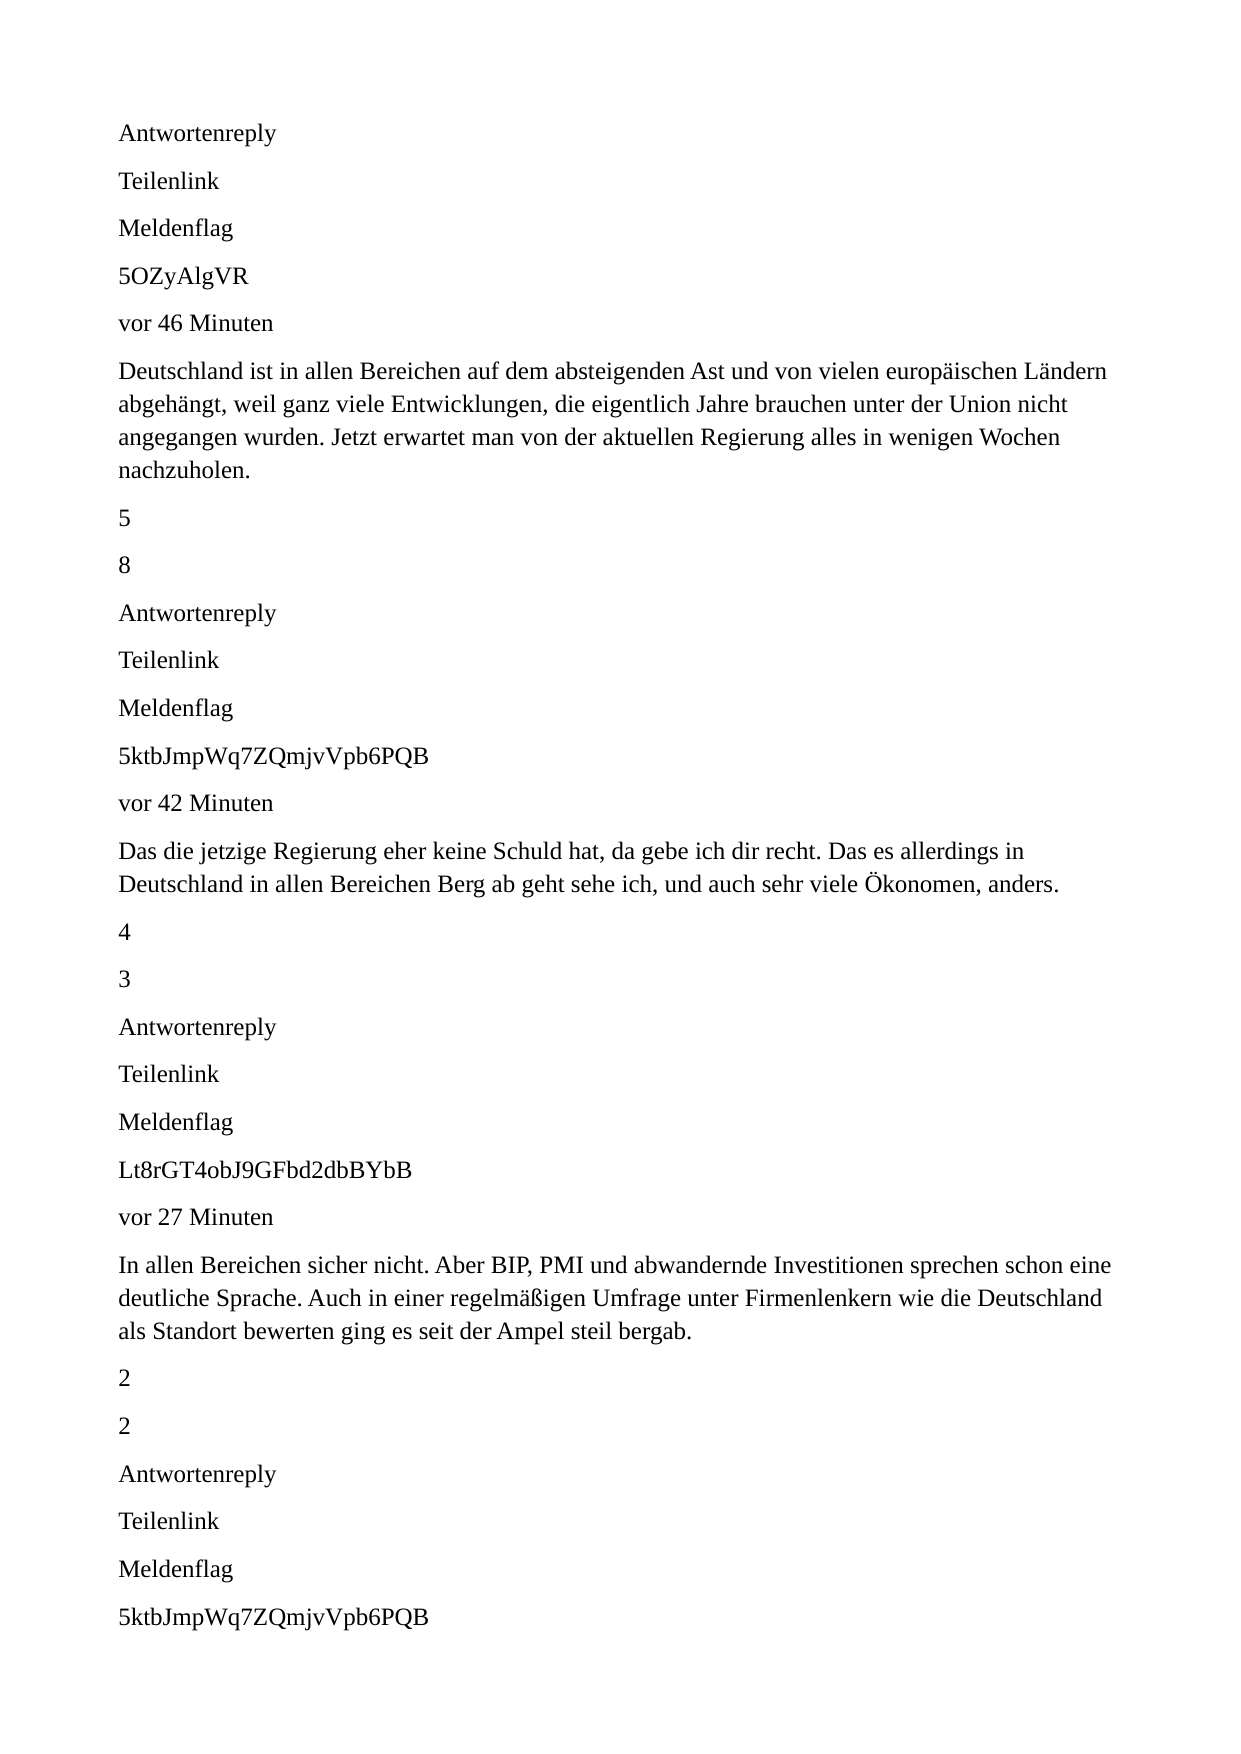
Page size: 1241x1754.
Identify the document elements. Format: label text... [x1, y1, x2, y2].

text 2 [118, 1363, 1122, 1392]
text Meldenflag [118, 1107, 1122, 1136]
text Teilenlink [118, 166, 1122, 194]
text Antwortenreply [118, 1012, 1122, 1041]
text Teilenlink [118, 1059, 1122, 1088]
text vor 42 Minuten [118, 788, 1122, 817]
text 5ktbJmpWq7ZQmjvVpb6PQB [118, 741, 1122, 769]
text 2 [118, 1411, 1122, 1440]
text 5OZyAlgVR [118, 261, 1122, 290]
text Das die jetzige Regierung eher keine Schuld hat, da gebe ich dir recht. Das es allerdings in Deutschland in allen Bereichen Berg ab geht sehe ich, und auch sehr viele Ökonomen, anders. [118, 836, 1122, 898]
text Meldenflag [118, 1554, 1122, 1583]
text 4 [118, 917, 1122, 945]
text Meldenflag [118, 693, 1122, 722]
text Antwortenreply [118, 118, 1122, 147]
text Antwortenreply [118, 1459, 1122, 1487]
text In allen Bereichen sicher nicht. Aber BIP, PMI und abwandernde Investitionen sprechen schon eine deutliche Sprache. Auch in einer regelmäßigen Umfrage unter Firmenlenkern wie die Deutschland als Standort bewerten ging es seit der Ampel steil bergab. [118, 1250, 1122, 1345]
text vor 27 Minuten [118, 1202, 1122, 1231]
text Teilenlink [118, 646, 1122, 674]
text 8 [118, 550, 1122, 579]
text Teilenlink [118, 1506, 1122, 1535]
text vor 46 Minuten [118, 308, 1122, 337]
text 5ktbJmpWq7ZQmjvVpb6PQB [118, 1602, 1122, 1630]
text Antwortenreply [118, 598, 1122, 627]
text 3 [118, 964, 1122, 993]
text Lt8rGT4obJ9GFbd2dbBYbB [118, 1155, 1122, 1183]
text 5 [118, 503, 1122, 532]
text Deutschland ist in allen Bereichen auf dem absteigenden Ast und von vielen europäischen Ländern abgehängt, weil ganz viele Entwicklungen, die eigentlich Jahre brauchen unter der Union nicht angegangen wurden. Jetzt erwartet man von der aktuellen Regierung alles in wenigen Wochen nachzuholen. [118, 356, 1122, 484]
text Meldenflag [118, 213, 1122, 242]
